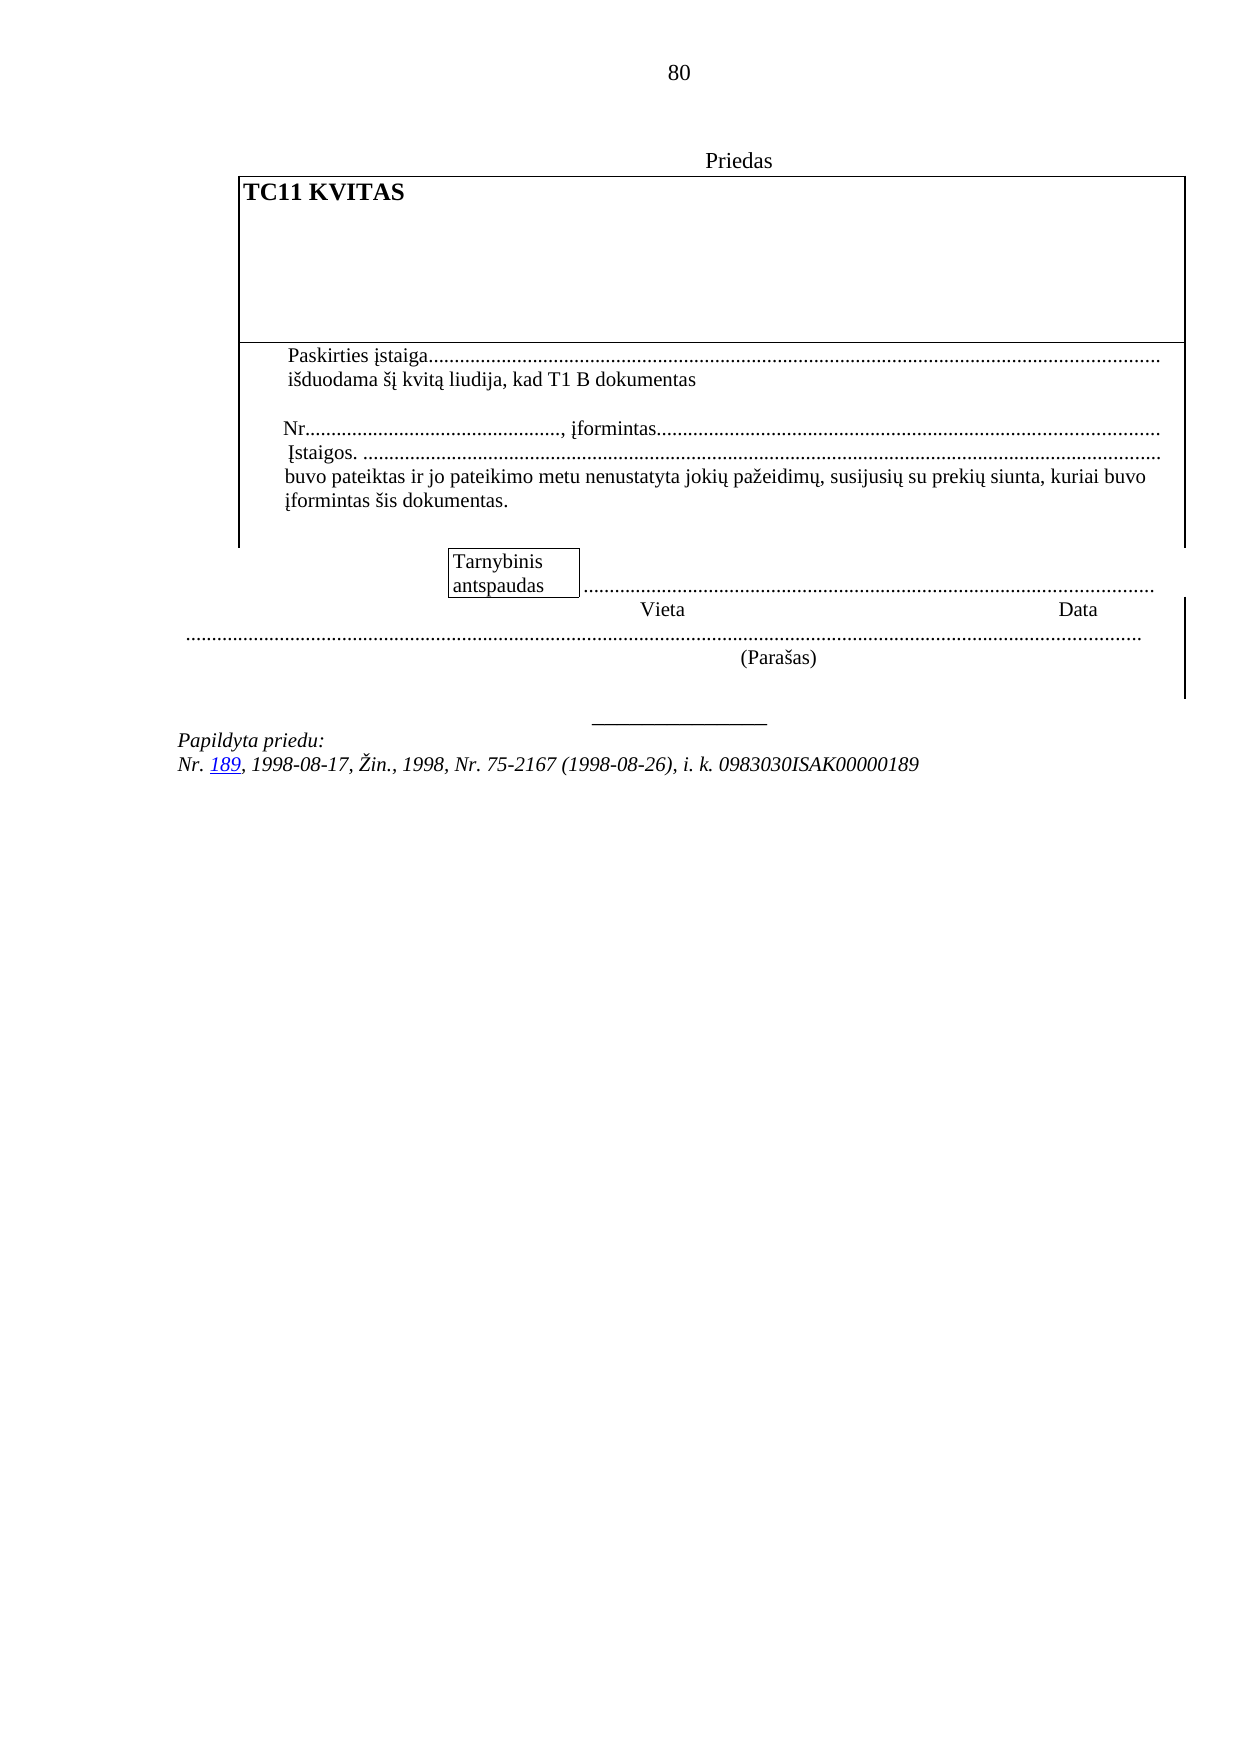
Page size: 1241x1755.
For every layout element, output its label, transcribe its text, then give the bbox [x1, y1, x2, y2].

table_cell [181, 495, 238, 548]
table_cell (Parašas) [181, 645, 1184, 699]
table_cell [580, 548, 1185, 597]
table_cell Tarnybinis antspaudas [449, 549, 579, 597]
table_cell Vieta Data [181, 597, 1184, 645]
table_header [373, 147, 508, 176]
table_cell [181, 342, 238, 389]
table_header [239, 147, 373, 176]
table_cell [181, 548, 239, 597]
table_cell [239, 548, 448, 597]
table_cell Paskirties įstaiga išduodama šį kvitą liudija, kad T1 B dokumentas Nr. , įformintas Įstaigos. ... buvo pateiktas ir jo pateikimo metu nenustatyta jokių pažeidimų, susijusių su prekių siunta, kuriai buvo įformintas šis dokumentas. [240, 343, 1184, 548]
table_cell TC11 KVITAS [240, 177, 1184, 342]
table_cell [181, 389, 238, 495]
table_header [181, 147, 239, 176]
text Nr. 189, 1998-08-17, Žin., 1998, Nr. 75-2167 (1998-08-26), i. k. 0983030ISAK00000189 [177, 752, 1181, 776]
text ______________ [177, 699, 1181, 728]
table_header Priedas [508, 147, 1048, 176]
table_cell [181, 176, 238, 342]
table_header [1049, 147, 1185, 176]
text Papildyta priedu: [177, 728, 1181, 752]
